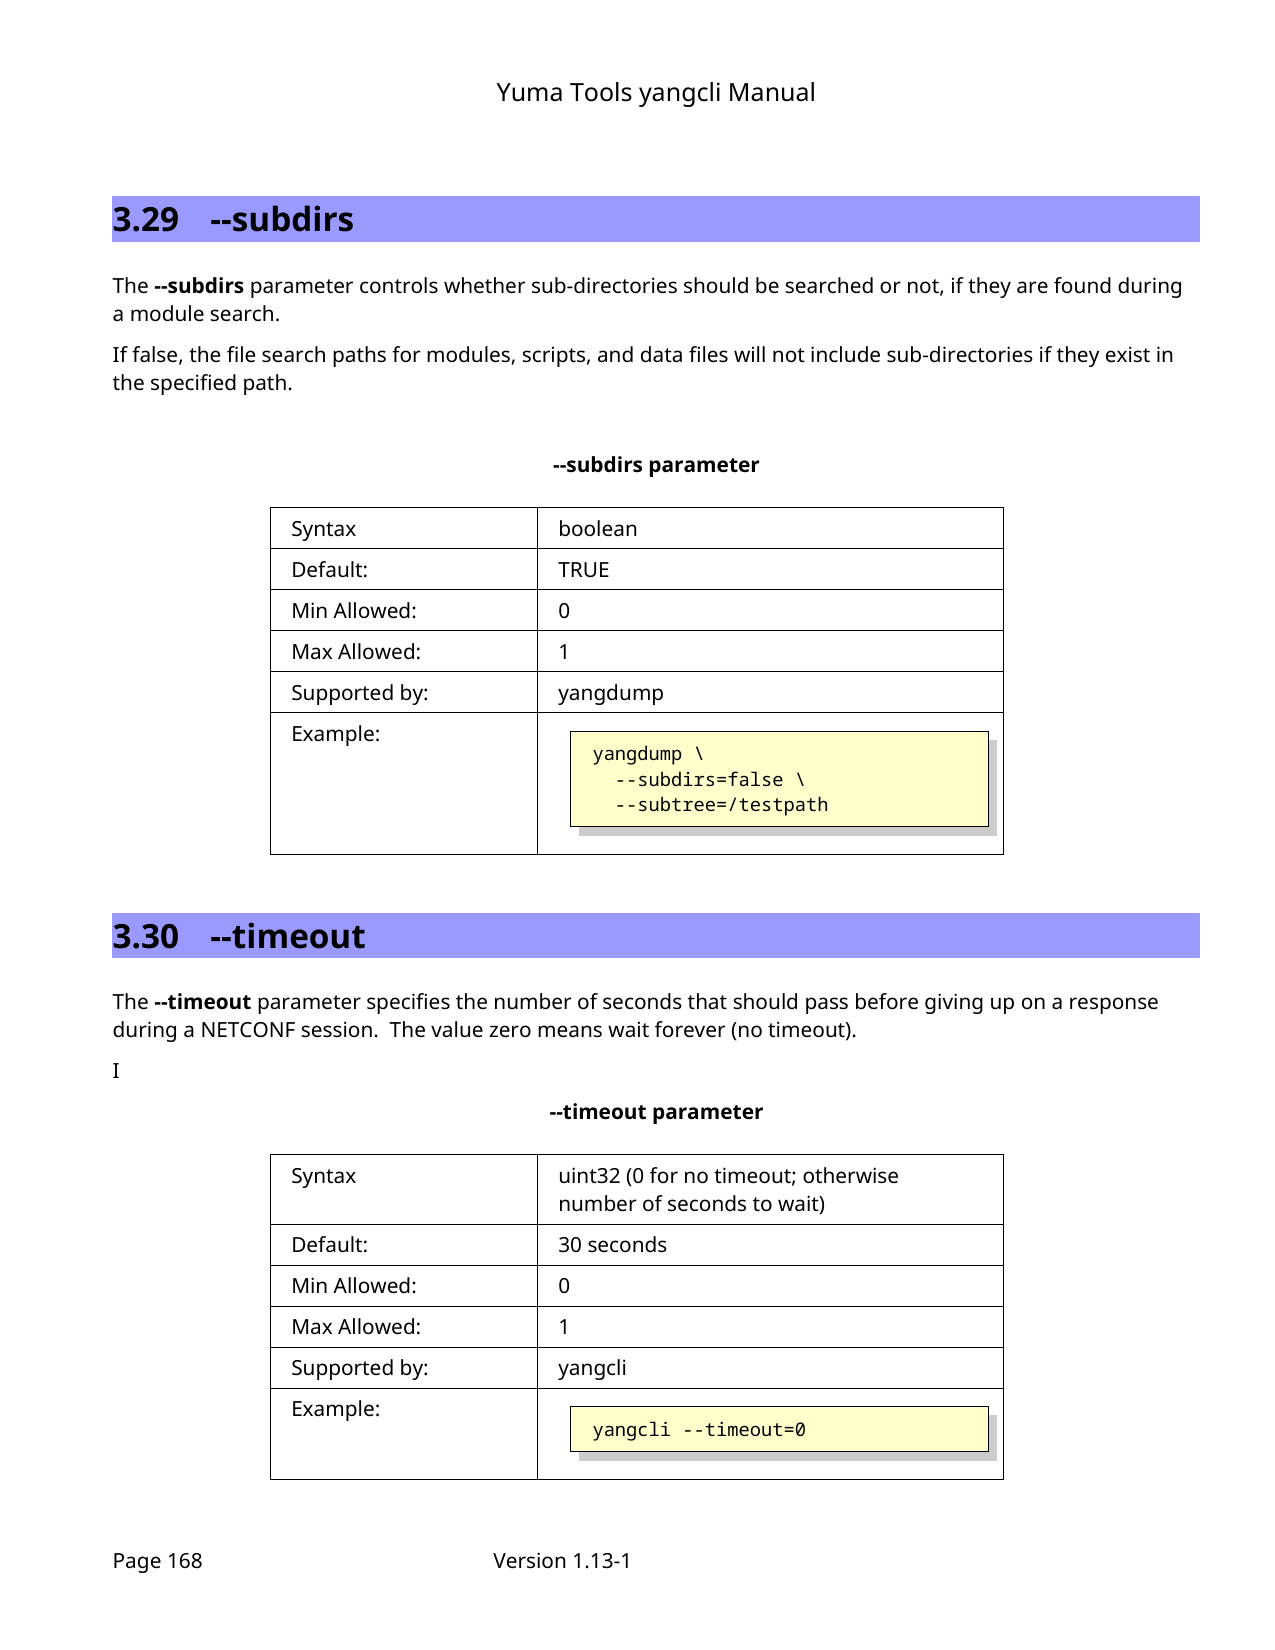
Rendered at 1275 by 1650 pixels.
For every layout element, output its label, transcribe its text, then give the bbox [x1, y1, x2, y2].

text I [112, 1057, 1200, 1085]
table_cell Min Allowed: [271, 1266, 537, 1306]
table_cell Supported by: [271, 1348, 537, 1387]
table_cell Max Allowed: [271, 1307, 537, 1347]
table_cell Example: [271, 1389, 537, 1478]
table_cell 1 [538, 1307, 1003, 1347]
table_cell Min Allowed: [271, 590, 537, 630]
table_cell yangcli --timeout=0 [538, 1389, 1003, 1478]
table_cell Max Allowed: [271, 631, 537, 671]
text The --subdirs parameter controls whether sub-directories should be searched or not, if they are found during a module search. [112, 271, 1200, 328]
subtitle --timeout parameter [127, 1097, 1185, 1126]
table_cell yangdump \ --subdirs=false \ --subtree=/testpath [538, 713, 1003, 854]
table_cell 1 [538, 631, 1003, 671]
table_cell yangcli [538, 1348, 1003, 1387]
table_header Syntax [271, 508, 537, 548]
table_cell 0 [538, 590, 1003, 630]
table_cell Default: [271, 549, 537, 589]
table_cell 0 [538, 1266, 1003, 1306]
table_header uint32 (0 for no timeout; otherwise number of seconds to wait) [538, 1155, 1003, 1224]
table_cell yangdump [538, 672, 1003, 712]
text If false, the file search paths for modules, scripts, and data files will not include sub-directories if they exist in the specified path. [112, 340, 1200, 397]
table_cell 30 seconds [538, 1225, 1003, 1265]
subtitle --timeout [112, 913, 1200, 958]
table_cell Supported by: [271, 672, 537, 712]
table_header boolean [538, 508, 1003, 548]
table_cell TRUE [538, 549, 1003, 589]
table_cell Example: [271, 713, 537, 854]
table_header Syntax [271, 1155, 537, 1224]
text The --timeout parameter specifies the number of seconds that should pass before giving up on a response during a NETCONF session. The value zero means wait forever (no timeout). [112, 987, 1200, 1044]
table_cell Default: [271, 1225, 537, 1265]
subtitle --subdirs [112, 196, 1200, 242]
subtitle --subdirs parameter [127, 450, 1185, 479]
